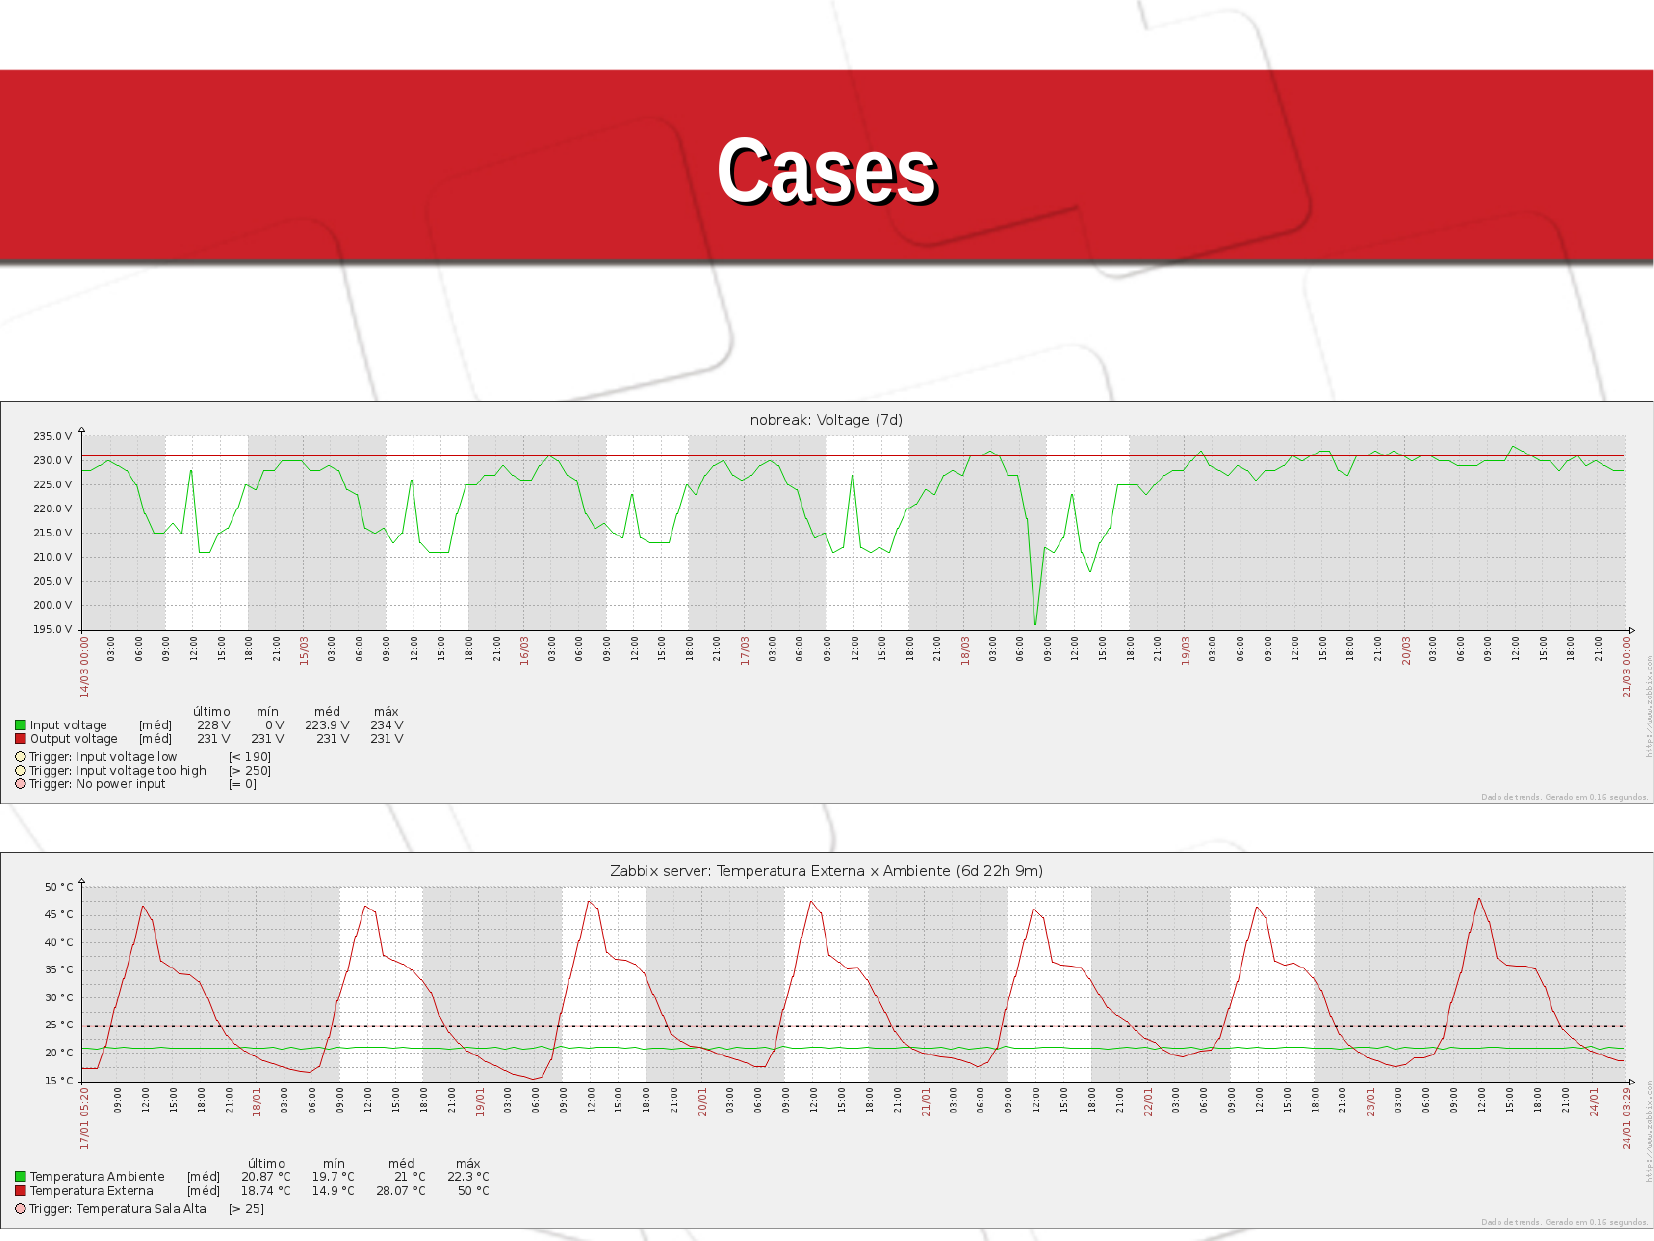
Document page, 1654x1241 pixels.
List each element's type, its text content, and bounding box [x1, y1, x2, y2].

picture [0, 0, 1654, 1241]
title Cases [82, 64, 1571, 272]
